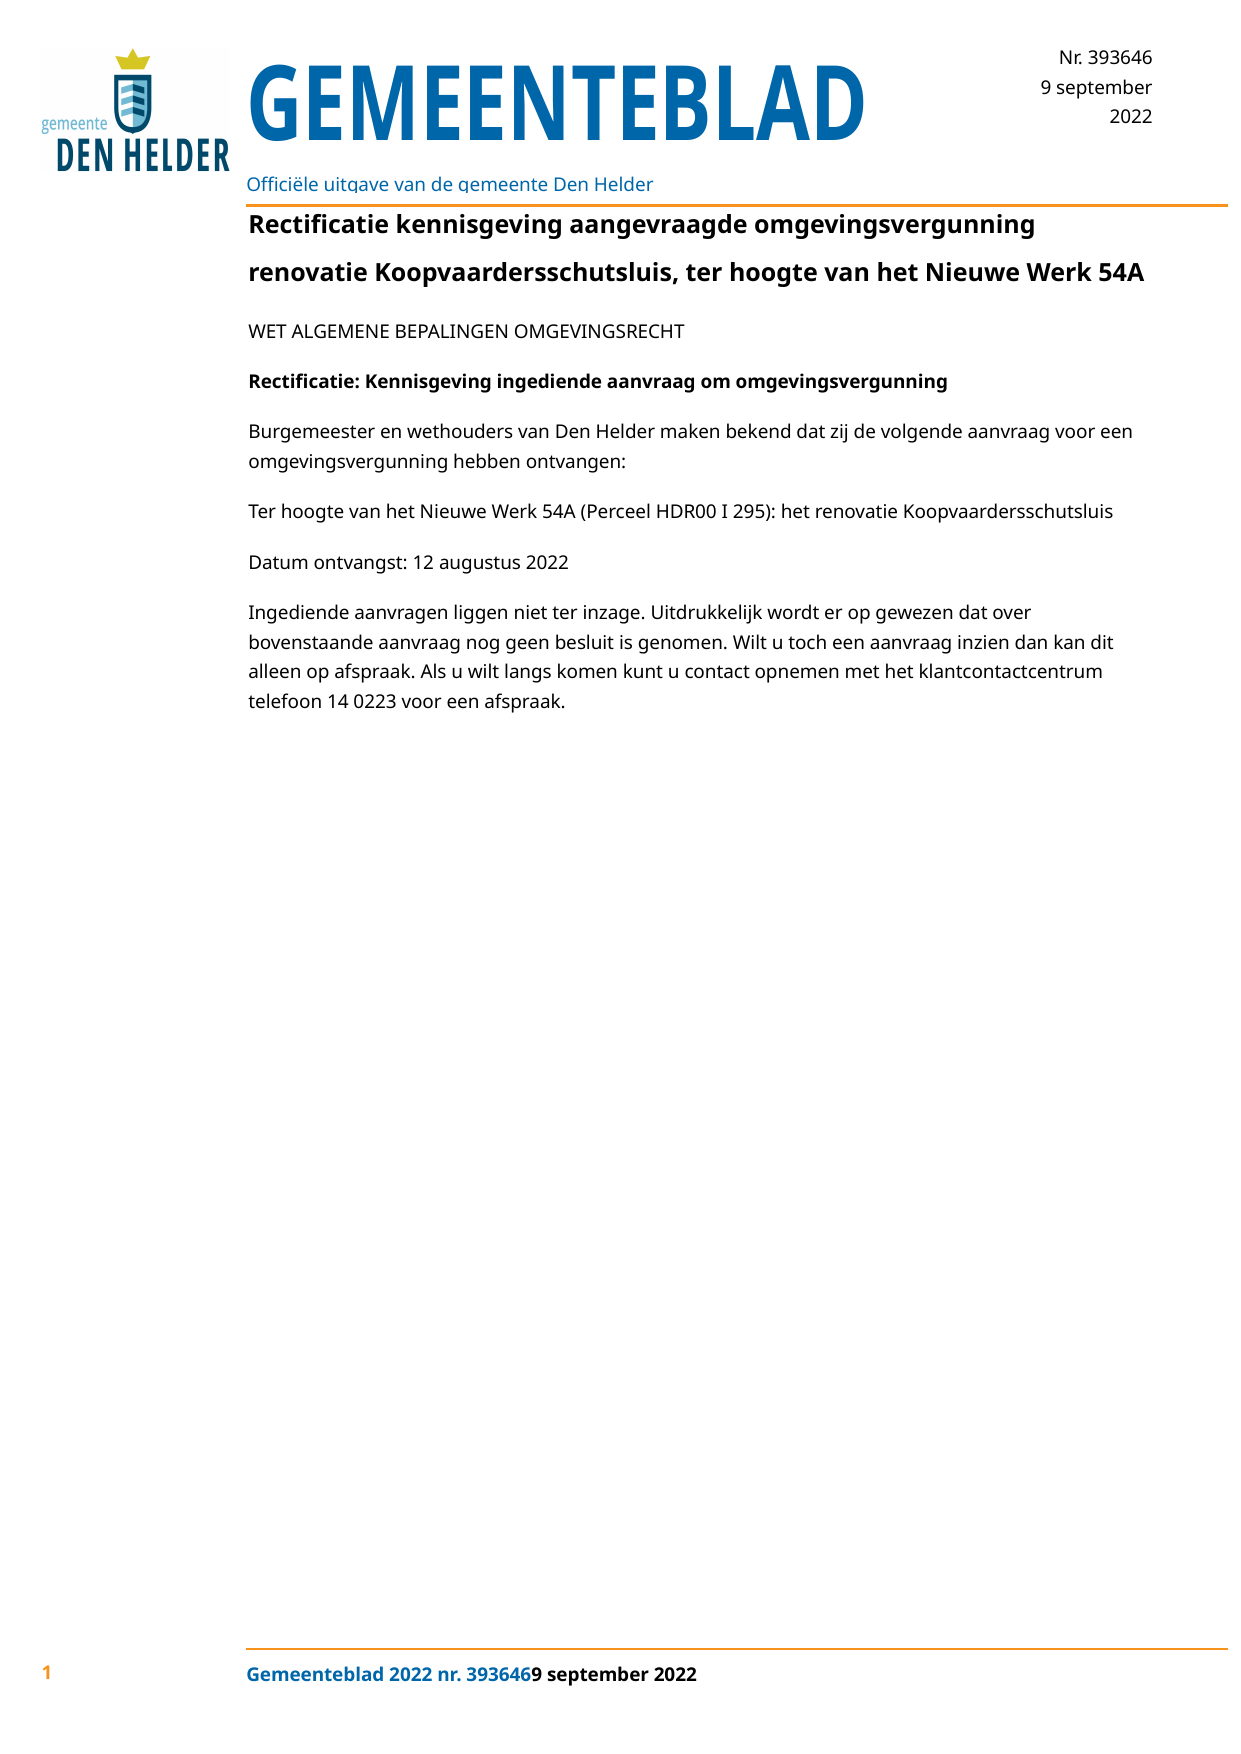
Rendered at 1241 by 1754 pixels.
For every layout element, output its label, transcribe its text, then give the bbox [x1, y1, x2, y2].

picture [41, 47, 231, 172]
text Burgemeester en wethouders van Den Helder maken bekend dat zij de volgende aanvraag voor een omgevingsvergunning hebben ontvangen: [248, 419, 1152, 474]
text Rectificatie kennisgeving aangevraagde omgevingsvergunning renovatie Koopvaardersschutsluis, ter hoogte van het Nieuwe Werk 54A [248, 207, 1152, 288]
picture [182, 144, 187, 165]
text Ter hoogte van het Nieuwe Werk 54A (Perceel HDR00 I 295): het renovatie Koopvaardersschutsluis [248, 499, 1152, 524]
picture [100, 154, 106, 172]
picture [220, 160, 224, 172]
text Ingediende aanvragen liggen niet ter inzage. Uitdrukkelijk wordt er op gewezen dat over bovenstaande aanvraag nog geen besluit is genomen. Wilt u toch een aanvraag inzien dan kan dit alleen op afspraak. Als u wilt langs komen kunt u contact opnemen met het klantcontactcentrum telefoon 14 0223 voor een afspraak. [248, 599, 1152, 714]
text WET ALGEMENE BEPALINGEN OMGEVINGSRECHT [248, 318, 1152, 344]
text Datum ontvangst: 12 augustus 2022 [248, 549, 1152, 575]
text Rectificatie: Kennisgeving ingediende aanvraag om omgevingsvergunning [248, 368, 1152, 394]
picture [63, 144, 68, 165]
picture [130, 157, 135, 172]
